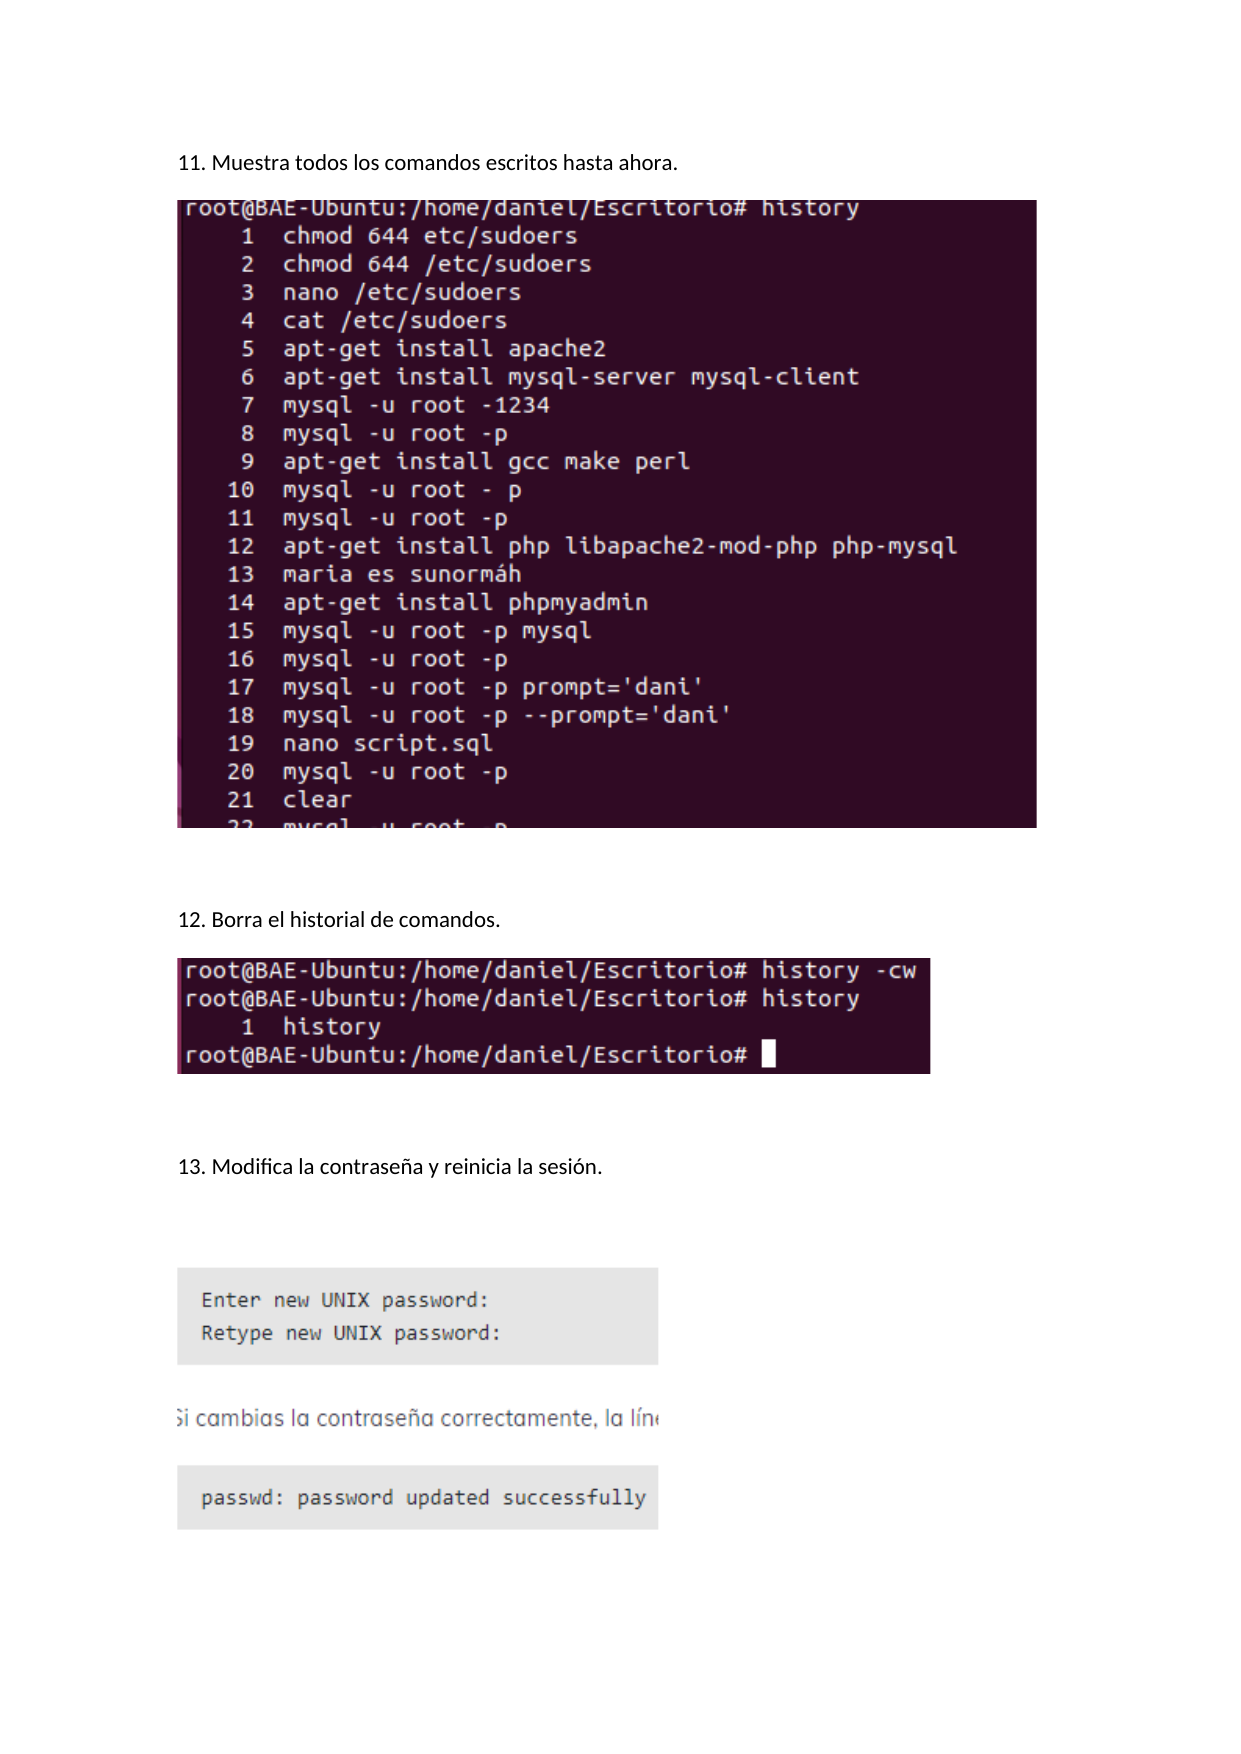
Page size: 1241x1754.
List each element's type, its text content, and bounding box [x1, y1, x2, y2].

picture [177, 200, 1037, 828]
text 12. Borra el historial de comandos. [177, 905, 1063, 933]
picture [177, 958, 931, 1074]
text 13. Modifica la contraseña y reinicia la sesión. [177, 1152, 1063, 1180]
picture [177, 1258, 659, 1533]
text 11. Muestra todos los comandos escritos hasta ahora. [177, 148, 1063, 176]
